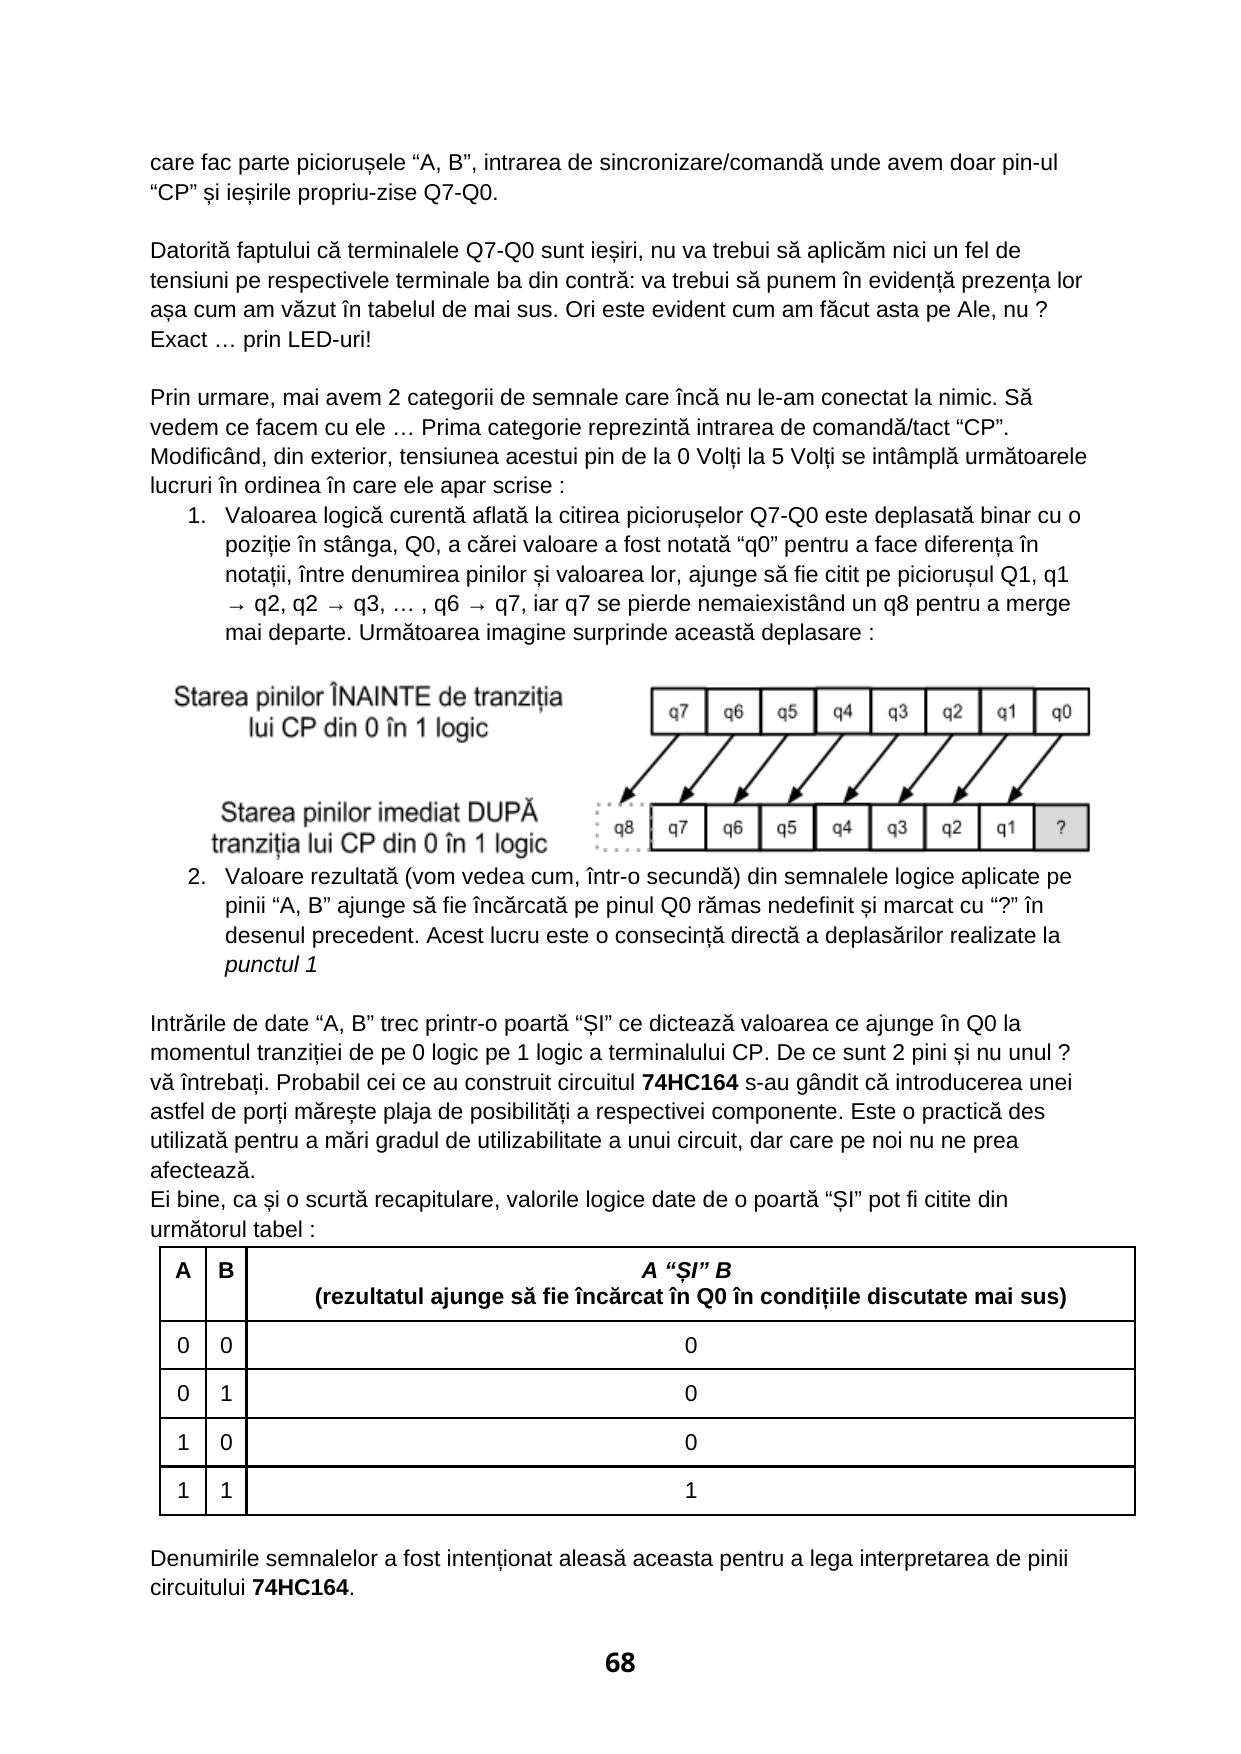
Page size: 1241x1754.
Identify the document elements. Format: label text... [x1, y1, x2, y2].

text Ei bine, ca și o scurtă recapitulare, valorile logice date de o poartă “ȘI” pot fi citite din următorul tabel : [150, 1187, 1090, 1242]
table_header B [207, 1248, 245, 1320]
text Prin urmare, mai avem 2 categorii de semnale care încă nu le-am conectat la nimic. Să vedem ce facem cu ele … Prima categorie reprezintă intrarea de comandă/tact “CP”. Modificând, din exterior, tensiunea acestui pin de la 0 Volți la 5 Volți se intâmplă următoarele lucruri în ordinea în care ele apar scrise : [150, 385, 1090, 499]
text Datorită faptului că terminalele Q7-Q0 sunt ieșiri, nu va trebui să aplicăm nici un fel de tensiuni pe respectivele terminale ba din contră: va trebui să punem în evidență prezența lor așa cum am văzut în tabelul de mai sus. Ori este evident cum am făcut asta pe Ale, nu ? Exact … prin LED-uri! [150, 238, 1090, 352]
table_cell 1 [207, 1468, 245, 1514]
picture [150, 678, 1091, 860]
text Intrările de date “A, B” trec printr-o poartă “ȘI” ce dictează valoarea ce ajunge în Q0 la momentul tranziției de pe 0 logic pe 1 logic a terminalului CP. De ce sunt 2 pini și nu unul ? vă întrebați. Probabil cei ce au construit circuitul 74HC164 s-au gândit că introducerea unei astfel de porți mărește plaja de posibilități a respectivei componente. Este o practică des utilizată pentru a mări gradul de utilizabilitate a unui circuit, dar care pe noi nu ne prea afectează. [150, 1011, 1090, 1183]
table_cell 1 [207, 1370, 245, 1417]
table_cell 1 [161, 1419, 205, 1465]
table_cell 0 [161, 1370, 205, 1417]
table_cell 0 [161, 1322, 205, 1368]
table_cell 1 [161, 1468, 205, 1514]
table_cell 0 [207, 1419, 245, 1465]
list Valoare rezultată (vom vedea cum, într-o secundă) din semnalele logice aplicate pe pinii “A, B” ajunge să fie încărcată pe pinul Q0 rămas nedefinit și marcat cu “?” în desenul precedent. Acest lucru este o consecință directă a deplasărilor realizate la punctul 1 [187, 864, 1090, 977]
table_cell 1 [248, 1468, 1134, 1514]
table_header A [161, 1248, 205, 1320]
table_cell 0 [248, 1370, 1134, 1417]
text care fac parte piciorușele “A, B”, intrarea de sincronizare/comandă unde avem doar pin-ul “CP” și ieșirile propriu-zise Q7-Q0. [150, 150, 1090, 205]
table_cell 0 [248, 1322, 1134, 1368]
text Denumirile semnalelor a fost intenționat aleasă aceasta pentru a lega interpretarea de pinii circuitului 74HC164. [150, 1545, 1090, 1600]
table_cell 0 [248, 1419, 1134, 1465]
table_cell 0 [207, 1322, 245, 1368]
list Valoarea logică curentă aflată la citirea piciorușelor Q7-Q0 este deplasată binar cu o poziție în stânga, Q0, a cărei valoare a fost notată “q0” pentru a face diferența în notații, între denumirea pinilor și valoarea lor, ajunge să fie citit pe piciorușul Q1, q1 → q2, q2 → q3, … , q6 → q7, iar q7 se pierde nemaiexistând un q8 pentru a merge mai departe. Următoarea imagine surprinde această deplasare : [187, 502, 1090, 646]
table_header A “ȘI” B (rezultatul ajunge să fie încărcat în Q0 în condițiile discutate mai sus) [248, 1248, 1134, 1320]
